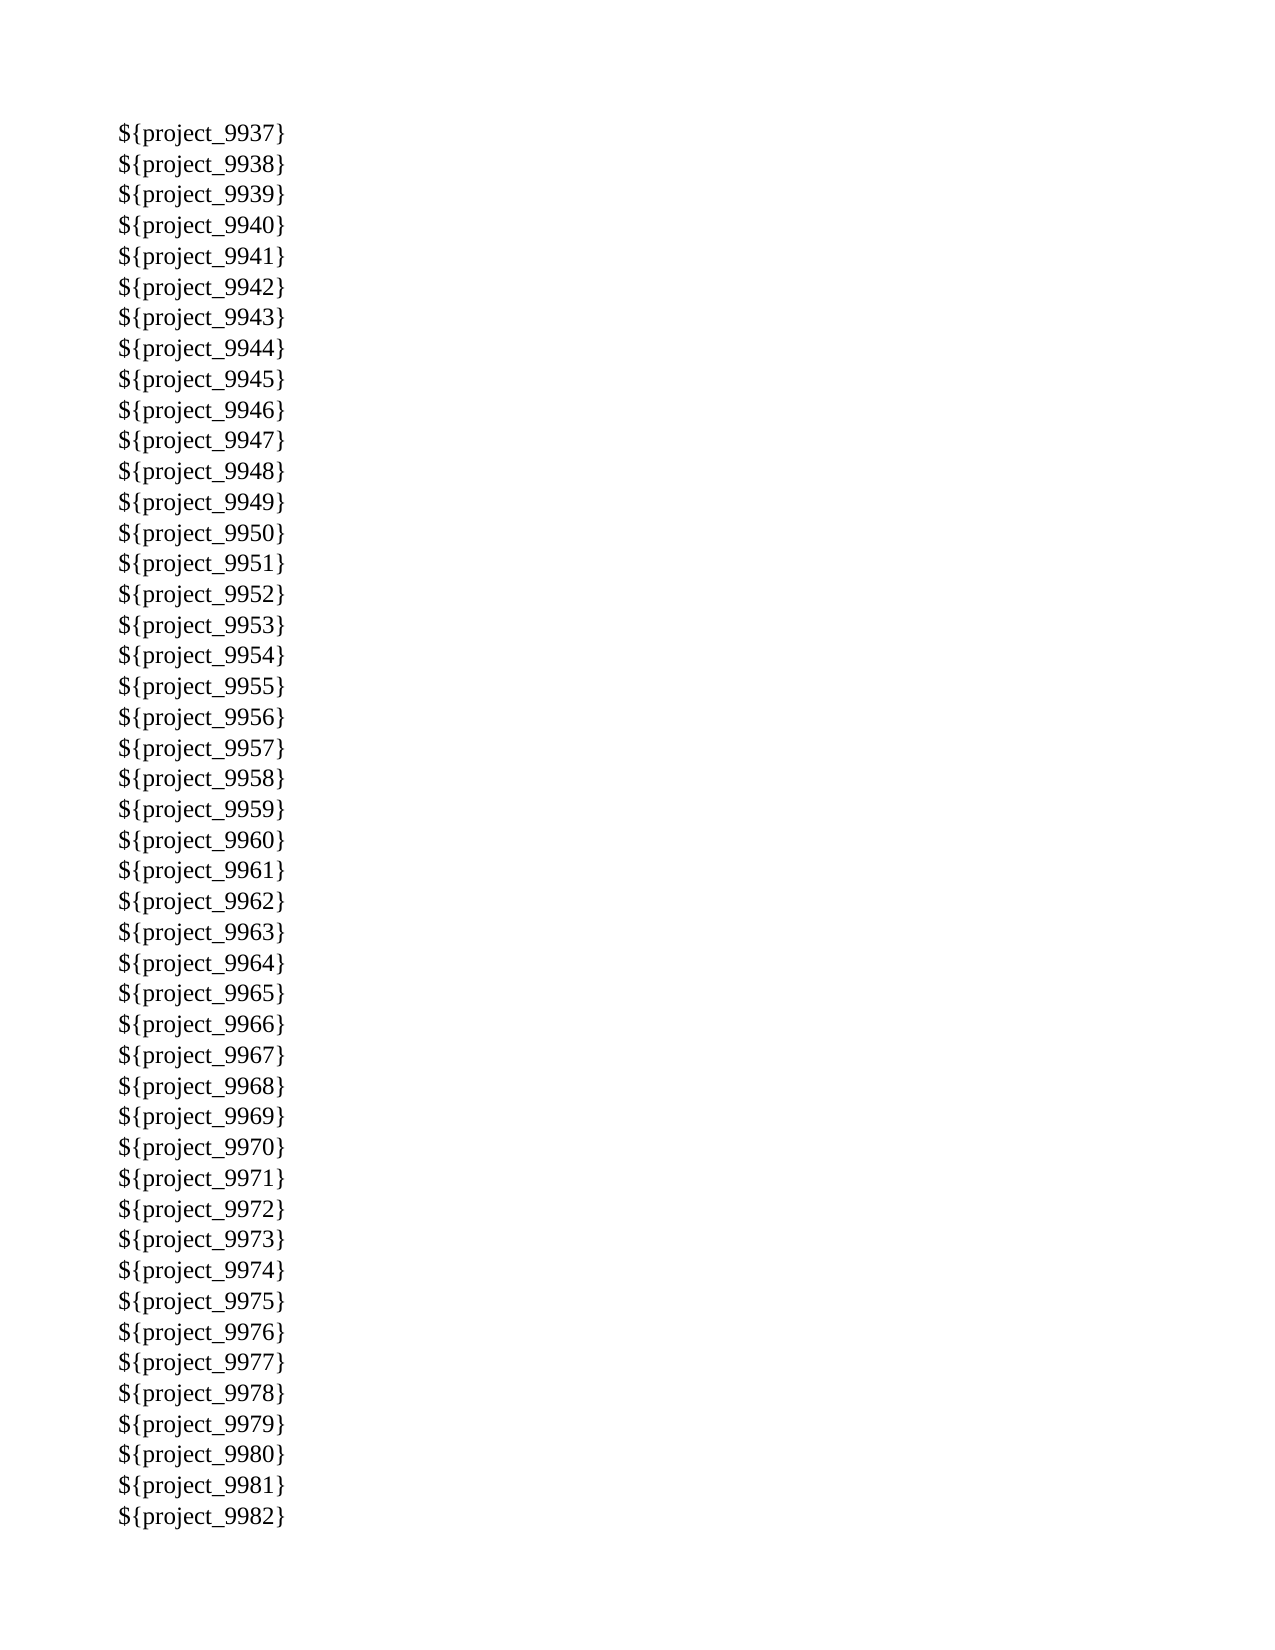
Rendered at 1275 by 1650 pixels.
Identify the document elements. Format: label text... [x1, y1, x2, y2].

text ${project_9959} [118, 794, 1157, 823]
text ${project_9979} [118, 1409, 1157, 1437]
text ${project_9973} [118, 1224, 1157, 1253]
text ${project_9976} [118, 1317, 1157, 1345]
text ${project_9967} [118, 1040, 1157, 1069]
text ${project_9981} [118, 1470, 1157, 1499]
text ${project_9955} [118, 671, 1157, 700]
text ${project_9945} [118, 364, 1157, 393]
text ${project_9968} [118, 1071, 1157, 1099]
text ${project_9965} [118, 978, 1157, 1007]
text ${project_9980} [118, 1439, 1157, 1468]
text ${project_9971} [118, 1163, 1157, 1192]
text ${project_9964} [118, 948, 1157, 977]
text ${project_9966} [118, 1009, 1157, 1038]
text ${project_9942} [118, 272, 1157, 301]
text ${project_9949} [118, 487, 1157, 516]
text ${project_9954} [118, 641, 1157, 669]
text ${project_9977} [118, 1347, 1157, 1376]
text ${project_9974} [118, 1255, 1157, 1284]
text ${project_9982} [118, 1501, 1157, 1530]
text ${project_9972} [118, 1194, 1157, 1222]
text ${project_9948} [118, 456, 1157, 485]
text ${project_9958} [118, 763, 1157, 792]
text ${project_9960} [118, 825, 1157, 854]
text ${project_9940} [118, 210, 1157, 239]
text ${project_9937} [118, 118, 1157, 147]
text ${project_9970} [118, 1132, 1157, 1161]
text ${project_9953} [118, 610, 1157, 638]
text ${project_9961} [118, 856, 1157, 884]
text ${project_9956} [118, 702, 1157, 731]
text ${project_9938} [118, 149, 1157, 178]
text ${project_9947} [118, 425, 1157, 454]
text ${project_9944} [118, 333, 1157, 362]
text ${project_9952} [118, 579, 1157, 608]
text ${project_9963} [118, 917, 1157, 946]
text ${project_9941} [118, 241, 1157, 270]
text ${project_9950} [118, 518, 1157, 546]
text ${project_9975} [118, 1286, 1157, 1314]
text ${project_9943} [118, 302, 1157, 331]
text ${project_9939} [118, 179, 1157, 208]
text ${project_9946} [118, 395, 1157, 423]
text ${project_9957} [118, 733, 1157, 761]
text ${project_9969} [118, 1101, 1157, 1130]
text ${project_9962} [118, 886, 1157, 915]
text ${project_9978} [118, 1378, 1157, 1407]
text ${project_9951} [118, 548, 1157, 577]
